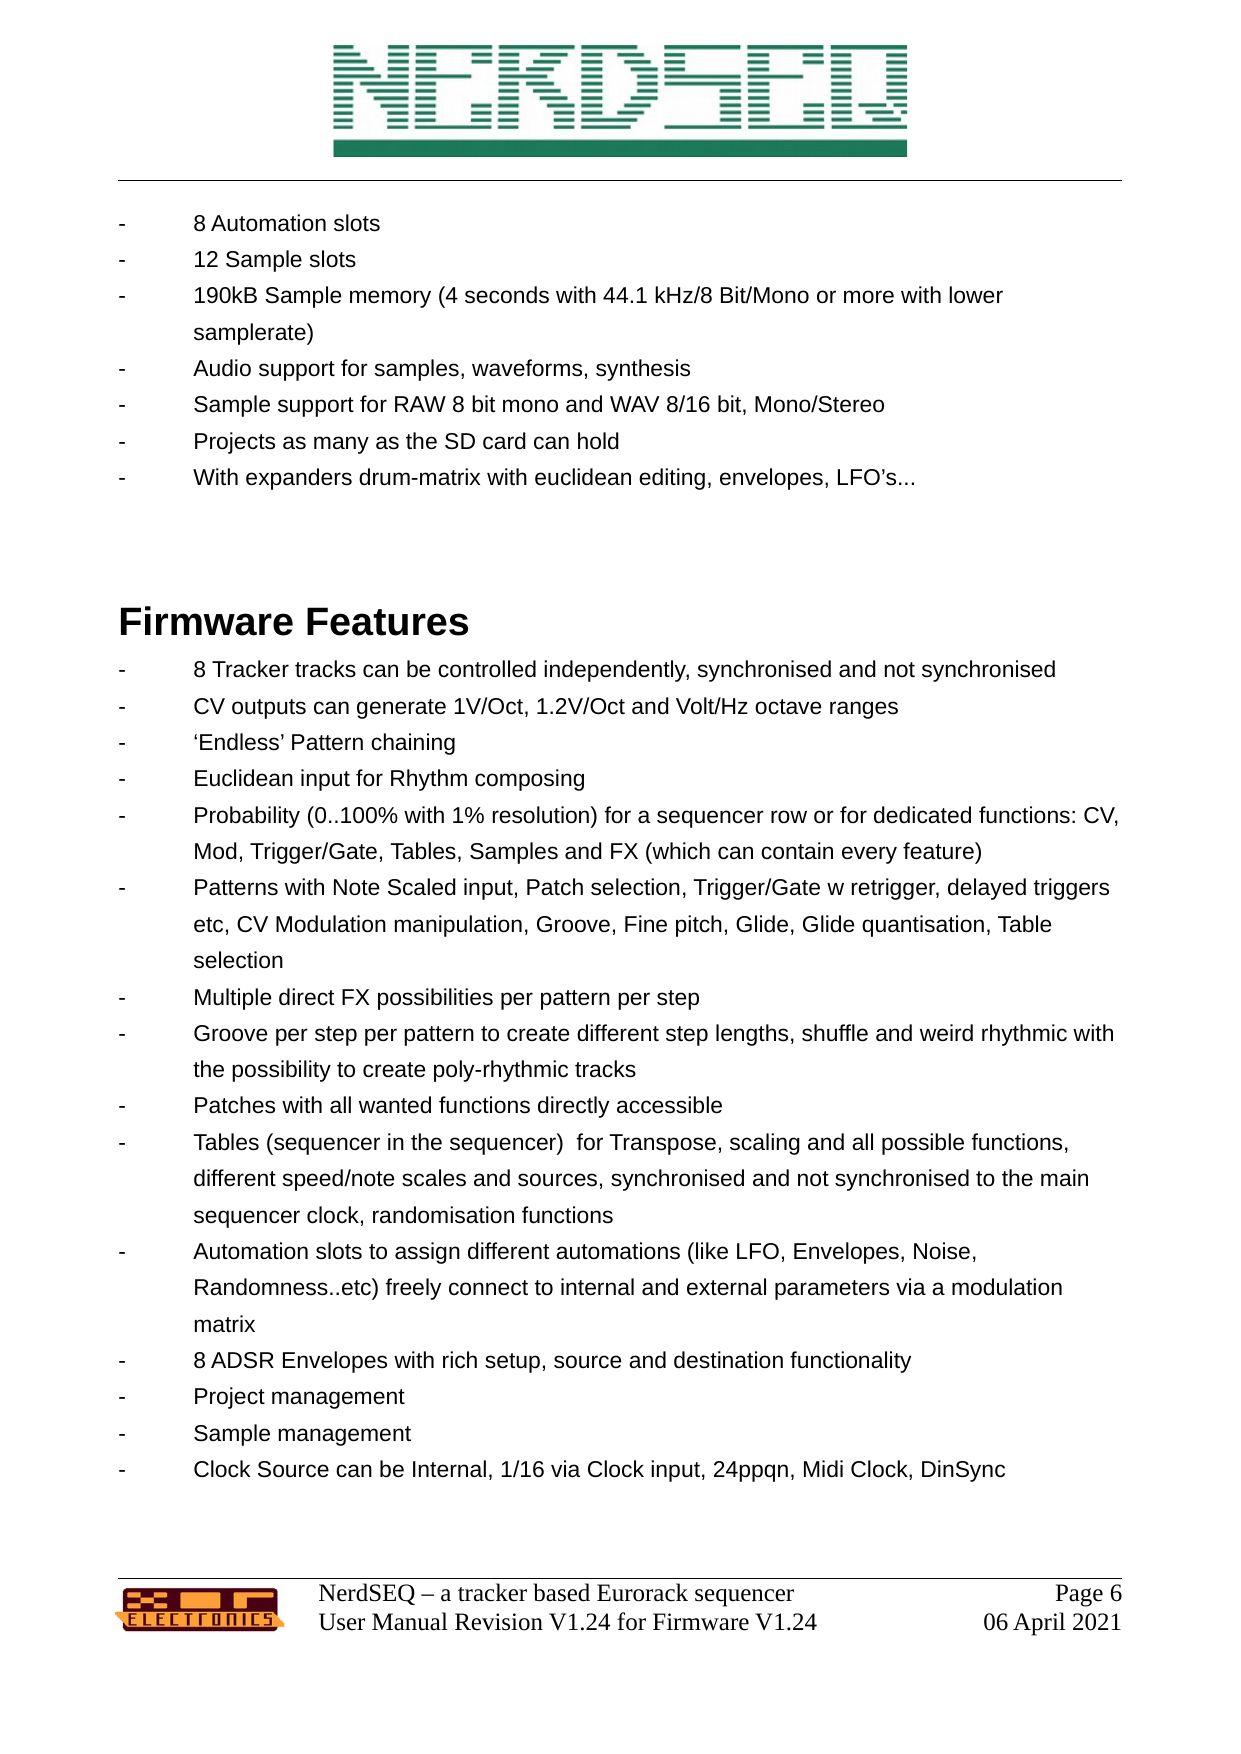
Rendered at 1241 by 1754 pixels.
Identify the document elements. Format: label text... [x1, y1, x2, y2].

text - Probability (0..100% with 1% resolution) for a sequencer row or for dedicated functions: CV, Mod, Trigger/Gate, Tables, Samples and FX (which can contain every feature) [118, 802, 1122, 864]
text - 12 Sample slots [118, 246, 1122, 272]
text - Euclidean input for Rhythm composing [118, 765, 1122, 792]
text - 8 Tracker tracks can be controlled independently, synchronised and not synchronised [118, 656, 1122, 683]
text - Patches with all wanted functions directly accessible [118, 1092, 1122, 1119]
text - Automation slots to assign different automations (like LFO, Envelopes, Noise, Randomness..etc) freely connect to internal and external parameters via a modulation matrix [118, 1238, 1122, 1337]
picture [333, 45, 908, 157]
picture [115, 1584, 285, 1634]
text - Sample support for RAW 8 bit mono and WAV 8/16 bit, Mono/Stereo [118, 391, 1122, 418]
text - Multiple direct FX possibilities per pattern per step [118, 983, 1122, 1010]
text - Project management [118, 1383, 1122, 1410]
text - ‘Endless’ Pattern chaining [118, 729, 1122, 755]
text - Clock Source can be Internal, 1/16 via Clock input, 24ppqn, Midi Clock, DinSync [118, 1456, 1122, 1482]
text - 190kB Sample memory (4 seconds with 44.1 kHz/8 Bit/Mono or more with lower samplerate) [118, 282, 1122, 345]
text - Sample management [118, 1420, 1122, 1446]
text - Groove per step per pattern to create different step lengths, shuffle and weird rhythmic with the possibility to create poly-rhythmic tracks [118, 1020, 1122, 1082]
text - Patterns with Note Scaled input, Patch selection, Trigger/Gate w retrigger, delayed triggers etc, CV Modulation manipulation, Groove, Fine pitch, Glide, Glide quantisation, Table selection [118, 874, 1122, 973]
text - 8 Automation slots [118, 209, 1122, 236]
text - Projects as many as the SD card can hold [118, 428, 1122, 454]
text - Audio support for samples, waveforms, synthesis [118, 355, 1122, 381]
subtitle Firmware Features [118, 598, 1122, 644]
text - CV outputs can generate 1V/Oct, 1.2V/Oct and Volt/Hz octave ranges [118, 693, 1122, 719]
text - 8 ADSR Envelopes with rich setup, source and destination functionality [118, 1347, 1122, 1373]
text - With expanders drum-matrix with euclidean editing, envelopes, LFO’s... [118, 464, 1122, 490]
text - Tables (sequencer in the sequencer) for Transpose, scaling and all possible functions, different speed/note scales and sources, synchronised and not synchronised to the main sequencer clock, randomisation functions [118, 1129, 1122, 1228]
